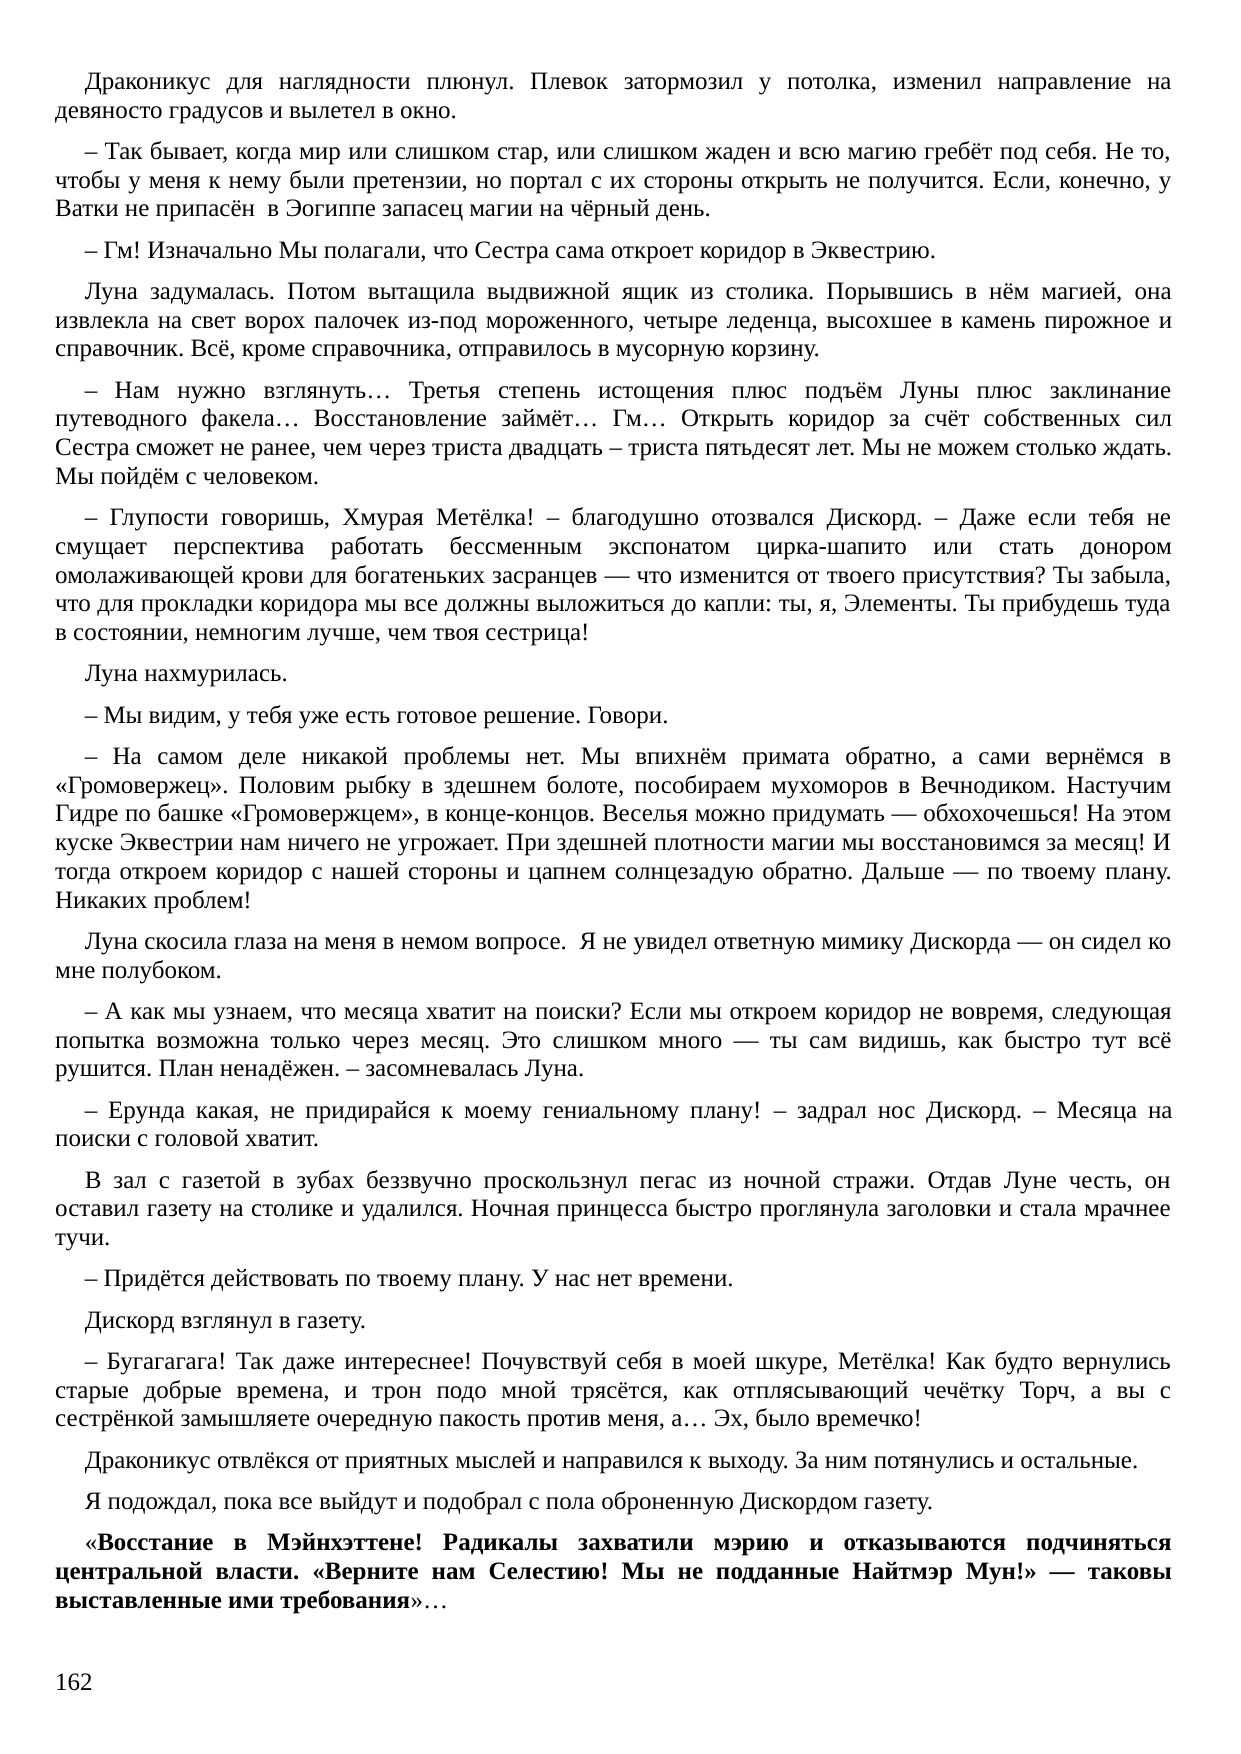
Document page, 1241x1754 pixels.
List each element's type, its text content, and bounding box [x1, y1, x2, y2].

text Луна задумалась. Потом вытащила выдвижной ящик из столика. Порывшись в нём магией, она извлекла на свет ворох палочек из-под мороженного, четыре леденца, высохшее в камень пирожное и справочник. Всё, кроме справочника, отправилось в мусорную корзину. [55, 276, 1173, 362]
text – Глупости говоришь, Хмурая Метёлка! – благодушно отозвался Дискорд. – Даже если тебя не смущает перспектива работать бессменным экспонатом цирка-шапито или стать донором омолаживающей крови для богатеньких засранцев — что изменится от твоего присутствия? Ты забыла, что для прокладки коридора мы все должны выложиться до капли: ты, я, Элементы. Ты прибудешь туда в состоянии, немногим лучше, чем твоя сестрица! [55, 502, 1173, 646]
text – Мы видим, у тебя уже есть готовое решение. Говори. [55, 700, 1173, 728]
text «Восстание в Мэйнхэттене! Радикалы захватили мэрию и отказываются подчиняться центральной власти. «Верните нам Селестию! Мы не подданные Найтмэр Мун!» — таковы выставленные ими требования»… [55, 1527, 1173, 1613]
text Я подождал, пока все выйдут и подобрал с пола оброненную Дискордом газету. [55, 1486, 1173, 1515]
text – Так бывает, когда мир или слишком стар, или слишком жаден и всю магию гребёт под себя. Не то, чтобы у меня к нему были претензии, но портал с их стороны открыть не получится. Если, конечно, у Ватки не припасён в Эогиппе запасец магии на чёрный день. [55, 136, 1173, 222]
text Дискорд взглянул в газету. [55, 1305, 1173, 1333]
text В зал с газетой в зубах беззвучно проскользнул пегас из ночной стражи. Отдав Луне честь, он оставил газету на столике и удалился. Ночная принцесса быстро проглянула заголовки и стала мрачнее тучи. [55, 1165, 1173, 1251]
text Драконикус отвлёкся от приятных мыслей и направился к выходу. За ним потянулись и остальные. [55, 1445, 1173, 1473]
text – Придётся действовать по твоему плану. У нас нет времени. [55, 1263, 1173, 1292]
text – Нам нужно взглянуть… Третья степень истощения плюс подъём Луны плюс заклинание путеводного факела… Восстановление займёт… Гм… Открыть коридор за счёт собственных сил Сестра сможет не ранее, чем через триста двадцать – триста пятьдесят лет. Мы не можем столько ждать. Мы пойдём с человеком. [55, 375, 1173, 490]
text – Ерунда какая, не придирайся к моему гениальному плану! – задрал нос Дискорд. – Месяца на поиски с головой хватит. [55, 1095, 1173, 1152]
text Драконикус для наглядности плюнул. Плевок затормозил у потолка, изменил направление на девяносто градусов и вылетел в окно. [55, 66, 1173, 123]
text – На самом деле никакой проблемы нет. Мы впихнём примата обратно, а сами вернёмся в «Громовержец». Половим рыбку в здешнем болоте, пособираем мухоморов в Вечнодиком. Настучим Гидре по башке «Громовержцем», в конце-концов. Веселья можно придумать — обхохочешься! На этом куске Эквестрии нам ничего не угрожает. При здешней плотности магии мы восстановимся за месяц! И тогда откроем коридор с нашей стороны и цапнем солнцезадую обратно. Дальше — по твоему плану. Никаких проблем! [55, 741, 1173, 913]
text Луна нахмурилась. [55, 658, 1173, 687]
text Луна скосила глаза на меня в немом вопросе. Я не увидел ответную мимику Дискорда — он сидел ко мне полубоком. [55, 926, 1173, 983]
text – А как мы узнаем, что месяца хватит на поиски? Если мы откроем коридор не вовремя, следующая попытка возможна только через месяц. Это слишком много — ты сам видишь, как быстро тут всё рушится. План ненадёжен. – засомневалась Луна. [55, 996, 1173, 1082]
text – Бугагагага! Так даже интереснее! Почувствуй себя в моей шкуре, Метёлка! Как будто вернулись старые добрые времена, и трон подо мной трясётся, как отплясывающий чечётку Торч, а вы с сестрёнкой замышляете очередную пакость против меня, а… Эх, было времечко! [55, 1346, 1173, 1432]
text – Гм! Изначально Мы полагали, что Сестра сама откроет коридор в Эквестрию. [55, 235, 1173, 263]
